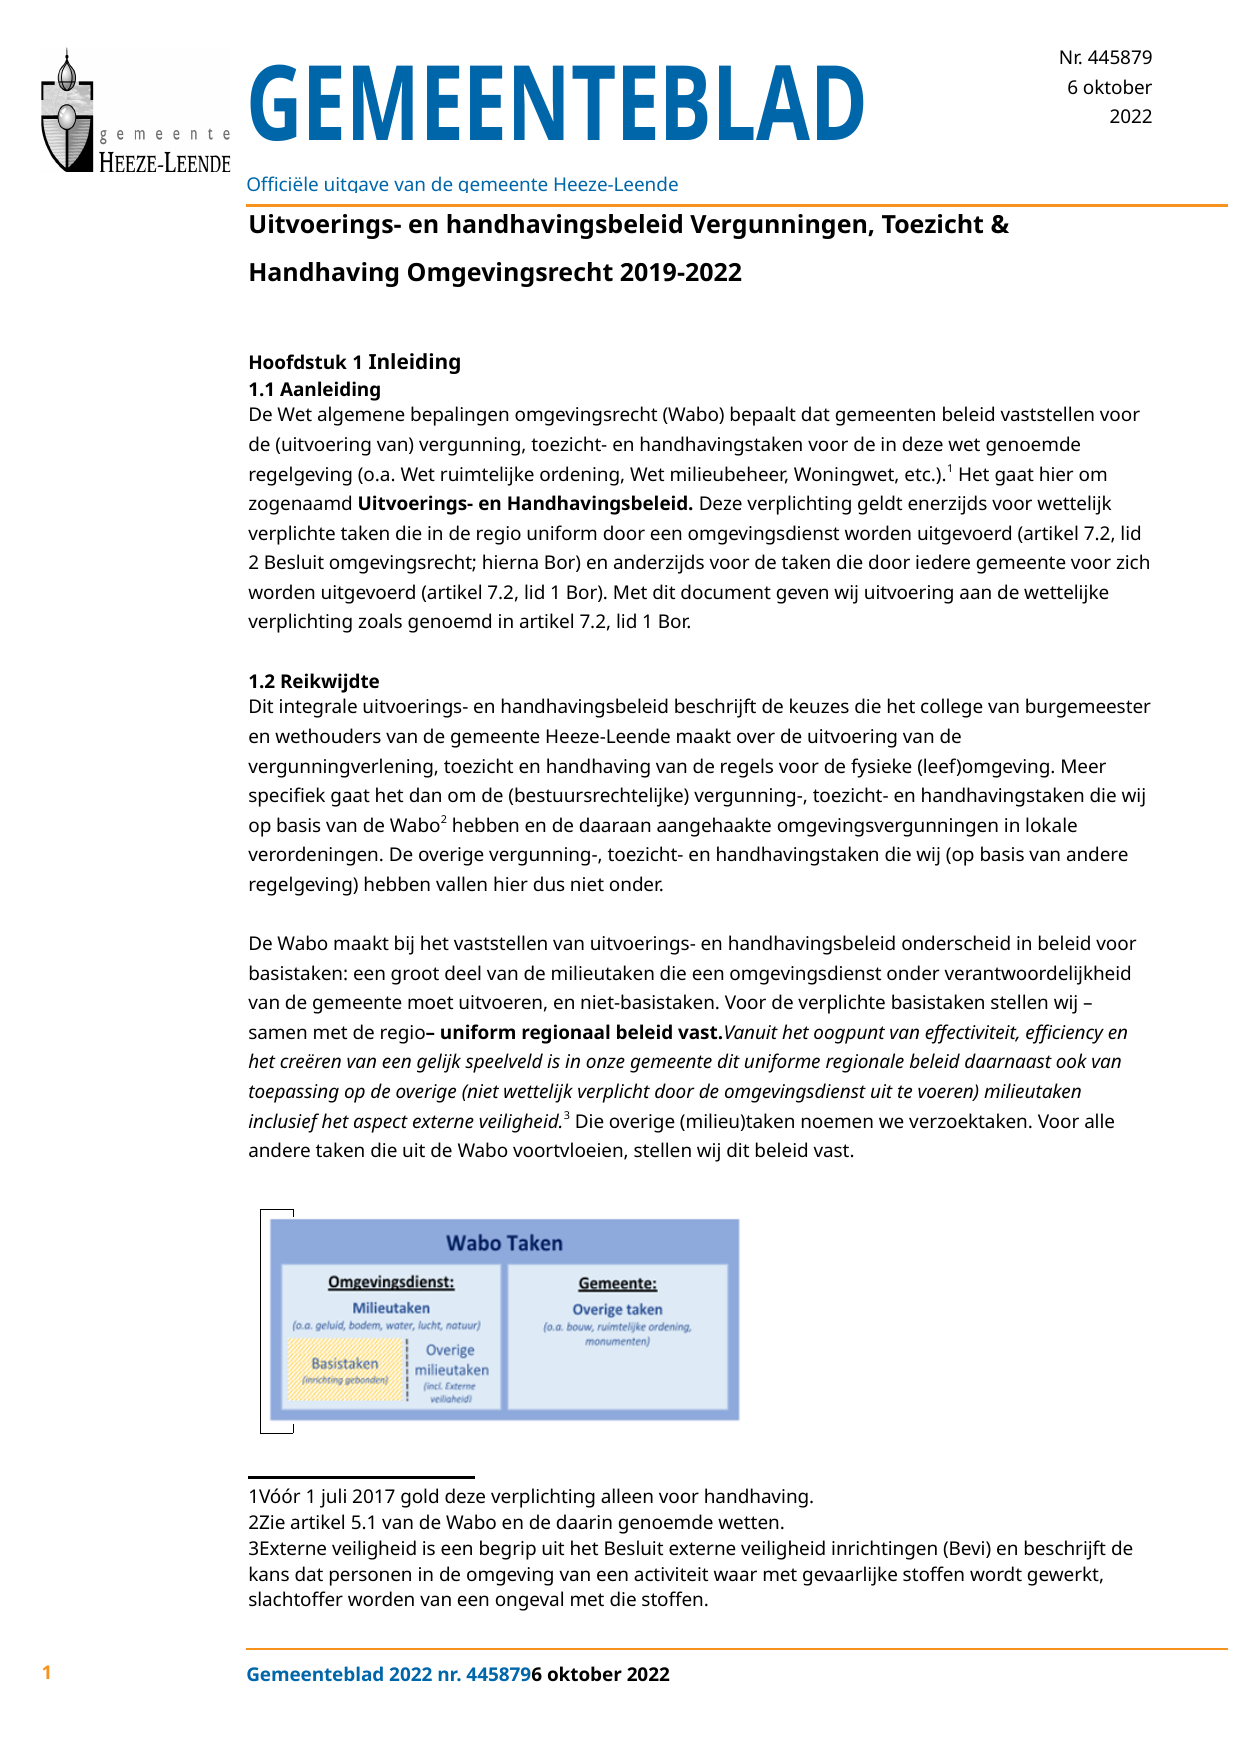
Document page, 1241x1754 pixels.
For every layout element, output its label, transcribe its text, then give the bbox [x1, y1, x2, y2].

text Vóór 1 juli 2017 gold deze verplichting alleen voor handhaving. [248, 1483, 1152, 1509]
picture [268, 1217, 742, 1424]
text Dit integrale uitvoerings- en handhavingsbeleid beschrijft de keuzes die het college van burgemeester en wethouders van de gemeente Heeze-Leende maakt over de uitvoering van de vergunningverlening, toezicht en handhaving van de regels voor de fysieke (leef)omgeving. Meer specifiek gaat het dan om de (bestuursrechtelijke) vergunning-, toezicht- en handhavingstaken die wij op basis van de Wabo hebben en de daaraan aangehaakte omgevingsvergunningen in lokale verordeningen. De overige vergunning-, toezicht- en handhavingstaken die wij (op basis van andere regelgeving) hebben vallen hier dus niet onder. [248, 694, 1152, 897]
text Zie artikel 5.1 van de Wabo en de daarin genoemde wetten. [248, 1509, 1152, 1535]
text Hoofdstuk 1 Inleiding [248, 347, 1152, 376]
text 1.1 Aanleiding [248, 376, 1152, 402]
text De Wet algemene bepalingen omgevingsrecht (Wabo) bepaalt dat gemeenten beleid vaststellen voor de (uitvoering van) vergunning, toezicht- en handhavingstaken voor de in deze wet genoemde regelgeving (o.a. Wet ruimtelijke ordening, Wet milieubeheer, Woningwet, etc.). Het gaat hier om zogenaamd Uitvoerings- en Handhavingsbeleid. Deze verplichting geldt enerzijds voor wettelijk verplichte taken die in de regio uniform door een omgevingsdienst worden uitgevoerd (artikel 7.2, lid 2 Besluit omgevingsrecht; hierna Bor) en anderzijds voor de taken die door iedere gemeente voor zich worden uitgevoerd (artikel 7.2, lid 1 Bor). Met dit document geven wij uitvoering aan de wettelijke verplichting zoals genoemd in artikel 7.2, lid 1 Bor. [248, 402, 1152, 634]
text Externe veiligheid is een begrip uit het Besluit externe veiligheid inrichtingen (Bevi) en beschrijft de kans dat personen in de omgeving van een activiteit waar met gevaarlijke stoffen wordt gewerkt, slachtoffer worden van een ongeval met die stoffen. [248, 1535, 1152, 1612]
text De Wabo maakt bij het vaststellen van uitvoerings- en handhavingsbeleid onderscheid in beleid voor basistaken: een groot deel van de milieutaken die een omgevingsdienst onder verantwoordelijkheid van de gemeente moet uitvoeren, en niet-basistaken. Voor de verplichte basistaken stellen wij –samen met de regio– uniform regionaal beleid vast.Vanuit het oogpunt van effectiviteit, efficiency en het creëren van een gelijk speelveld is in onze gemeente dit uniforme regionale beleid daarnaast ook van toepassing op de overige (niet wettelijk verplicht door de omgevingsdienst uit te voeren) milieutaken inclusief het aspect externe veiligheid. Die overige (milieu)taken noemen we verzoektaken. Voor alle andere taken die uit de Wabo voortvloeien, stellen wij dit beleid vast. [248, 930, 1152, 1163]
text 1.2 Reikwijdte [248, 668, 1152, 694]
text Uitvoerings- en handhavingsbeleid Vergunningen, Toezicht & Handhaving Omgevingsrecht 2019-2022 [248, 207, 1152, 288]
picture [41, 47, 231, 172]
